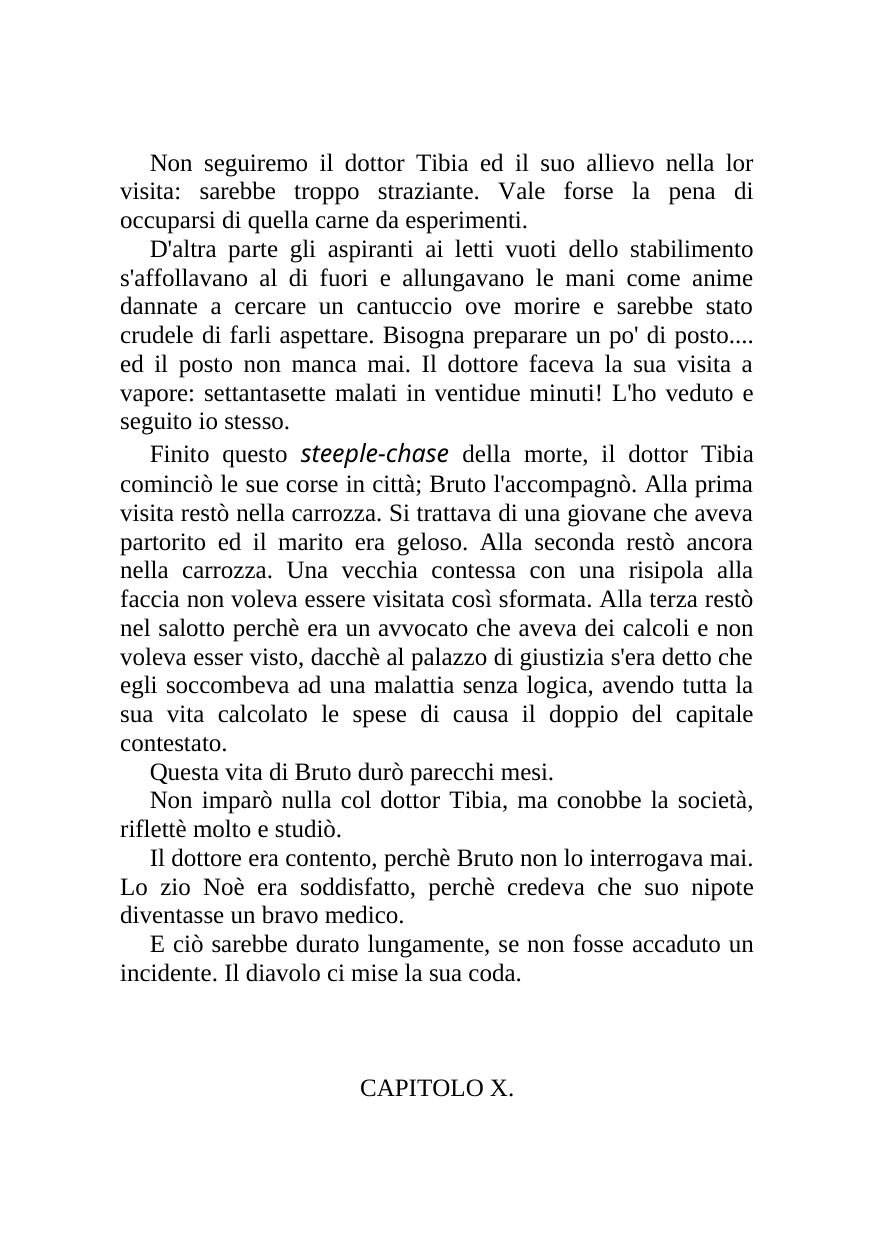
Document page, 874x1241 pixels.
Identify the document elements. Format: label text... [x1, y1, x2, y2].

text Il dottore era contento, perchè Bruto non lo interrogava mai. Lo zio Noè era soddisfatto, perchè credeva che suo nipote diventasse un bravo medico. [120, 843, 754, 929]
text CAPITOLO X. [120, 1073, 754, 1102]
text Non seguiremo il dottor Tibia ed il suo allievo nella lor visita: sarebbe troppo straziante. Vale forse la pena di occuparsi di quella carne da esperimenti. [120, 148, 754, 234]
text Questa vita di Bruto durò parecchi mesi. [120, 757, 754, 786]
text Finito questo steeple-chase della morte, il dottor Tibia cominciò le sue corse in città; Bruto l'accompagnò. Alla prima visita restò nella carrozza. Si trattava di una giovane che aveva partorito ed il marito era geloso. Alla seconda restò ancora nella carrozza. Una vecchia contessa con una risipola alla faccia non voleva essere visitata così sformata. Alla terza restò nel salotto perchè era un avvocato che aveva dei calcoli e non voleva esser visto, dacchè al palazzo di giustizia s'era detto che egli soccombeva ad una malattia senza logica, avendo tutta la sua vita calcolato le spese di causa il doppio del capitale contestato. [120, 435, 754, 757]
text E ciò sarebbe durato lungamente, se non fosse accaduto un incidente. Il diavolo ci mise la sua coda. [120, 929, 754, 987]
text D'altra parte gli aspiranti ai letti vuoti dello stabilimento s'affollavano al di fuori e allungavano le mani come anime dannate a cercare un cantuccio ove morire e sarebbe stato crudele di farli aspettare. Bisogna preparare un po' di posto.... ed il posto non manca mai. Il dottore faceva la sua visita a vapore: settantasette malati in ventidue minuti! L'ho veduto e seguito io stesso. [120, 234, 754, 435]
text Non imparò nulla col dottor Tibia, ma conobbe la società, riflettè molto e studiò. [120, 786, 754, 843]
